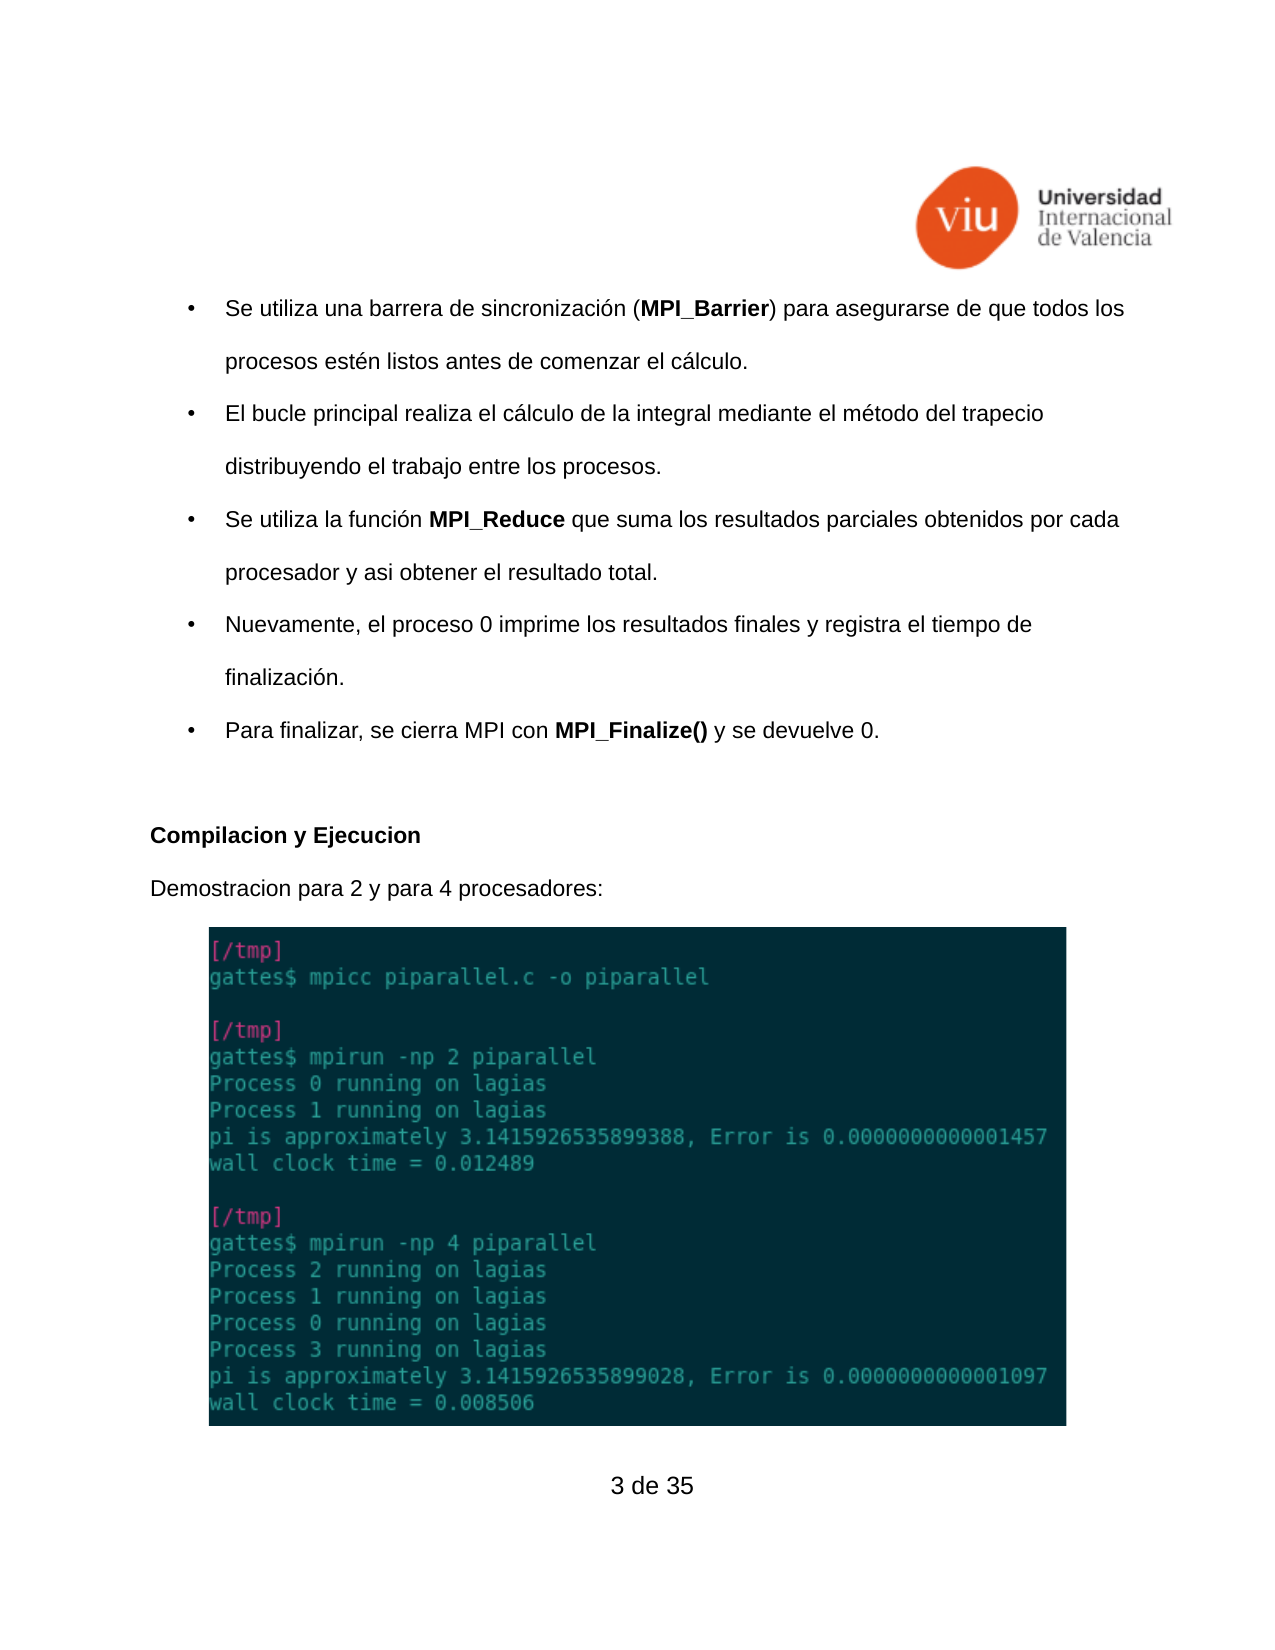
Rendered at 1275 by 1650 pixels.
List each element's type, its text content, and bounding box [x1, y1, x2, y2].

picture [311, 1262, 320, 1277]
picture [449, 1265, 458, 1277]
picture [435, 1395, 446, 1410]
picture [763, 1132, 772, 1144]
picture [225, 1318, 234, 1330]
picture [537, 1291, 545, 1303]
picture [286, 1371, 295, 1383]
picture [208, 1052, 220, 1069]
picture [338, 1345, 358, 1357]
picture [524, 1345, 533, 1357]
picture [587, 972, 597, 989]
picture [224, 1367, 233, 1383]
picture [474, 1340, 483, 1357]
picture [411, 1291, 420, 1308]
picture [512, 1129, 520, 1144]
picture [573, 1238, 584, 1250]
picture [526, 1238, 534, 1250]
picture [247, 1026, 271, 1042]
picture [310, 1342, 320, 1357]
picture [537, 1265, 545, 1277]
picture [248, 1049, 257, 1064]
picture [249, 1265, 257, 1277]
picture [424, 1127, 433, 1144]
picture [236, 1235, 245, 1250]
picture [1000, 1129, 1009, 1144]
picture [436, 1132, 446, 1149]
picture [310, 1076, 321, 1091]
picture [349, 1371, 358, 1383]
picture [338, 1318, 358, 1330]
picture [612, 1129, 647, 1144]
list Para finalizar, se cierra MPI con MPI_Finalize() y se devuelve 0. [187, 717, 1125, 743]
picture [536, 1368, 546, 1383]
picture [410, 1399, 422, 1407]
picture [286, 1234, 296, 1253]
picture [350, 1238, 370, 1250]
picture [486, 972, 497, 984]
picture [208, 1398, 233, 1410]
picture [286, 1393, 295, 1410]
picture [261, 1105, 271, 1117]
picture [486, 1265, 495, 1277]
picture [374, 1291, 383, 1303]
picture [537, 1238, 545, 1250]
picture [398, 1129, 408, 1144]
picture [348, 1395, 357, 1410]
picture [474, 1238, 484, 1255]
picture [549, 1129, 558, 1144]
picture [274, 1052, 282, 1064]
picture [1036, 1129, 1046, 1144]
picture [474, 1155, 483, 1170]
picture [700, 968, 708, 984]
picture [436, 1079, 445, 1091]
picture [399, 1079, 420, 1095]
picture [712, 1129, 721, 1144]
picture [208, 1158, 233, 1170]
picture [236, 1022, 244, 1038]
picture [214, 1021, 218, 1041]
picture [361, 1345, 370, 1357]
picture [449, 1079, 458, 1091]
picture [526, 1052, 534, 1064]
picture [386, 1313, 395, 1330]
picture [574, 1129, 583, 1144]
picture [261, 1371, 270, 1383]
picture [208, 972, 220, 989]
picture [848, 1368, 997, 1383]
picture [574, 1368, 583, 1383]
picture [512, 1313, 521, 1330]
picture [225, 1265, 245, 1277]
picture [612, 1368, 621, 1383]
picture [374, 1079, 383, 1091]
picture [399, 1368, 408, 1383]
picture [224, 1238, 233, 1250]
picture [249, 1235, 257, 1250]
picture [399, 1345, 420, 1361]
picture [560, 1368, 570, 1383]
picture [249, 1079, 257, 1091]
picture [524, 1079, 533, 1091]
picture [274, 1345, 282, 1357]
picture [361, 1393, 370, 1410]
picture [436, 1291, 445, 1303]
picture [486, 1345, 495, 1357]
picture [498, 1291, 508, 1308]
picture [349, 1291, 358, 1303]
picture [275, 941, 279, 961]
picture [474, 1287, 482, 1303]
picture [486, 1105, 495, 1117]
picture [424, 1052, 434, 1069]
picture [674, 1368, 684, 1383]
picture [274, 1291, 282, 1303]
picture [399, 1265, 408, 1277]
picture [411, 1371, 421, 1383]
picture [599, 1368, 608, 1383]
picture [573, 1052, 584, 1064]
picture [461, 1368, 470, 1383]
picture [449, 1318, 458, 1330]
picture [749, 1132, 758, 1144]
picture [438, 972, 458, 984]
picture [523, 1318, 533, 1330]
picture [260, 1345, 271, 1357]
picture [336, 1234, 346, 1250]
picture [325, 1371, 346, 1383]
picture [372, 1398, 396, 1410]
picture [236, 1154, 244, 1170]
picture [498, 1318, 508, 1335]
picture [623, 1368, 659, 1383]
picture [498, 1345, 508, 1361]
picture [374, 1345, 383, 1357]
picture [436, 1105, 446, 1117]
picture [362, 1158, 396, 1170]
picture [310, 1315, 321, 1330]
picture [399, 1105, 420, 1122]
picture [738, 1132, 747, 1144]
picture [848, 1129, 997, 1144]
picture [499, 968, 508, 984]
picture [260, 1291, 271, 1303]
picture [260, 1265, 271, 1277]
picture [486, 1079, 495, 1091]
picture [787, 1127, 796, 1144]
picture [674, 968, 683, 984]
picture [498, 1129, 509, 1144]
picture [299, 1132, 321, 1149]
picture [260, 1318, 271, 1330]
picture [436, 1318, 446, 1330]
list El bucle principal realiza el cálculo de la integral mediante el método del trapecio distribuyendo el trabajo entre los procesos. [187, 400, 1125, 479]
picture [310, 972, 334, 989]
picture [236, 1049, 245, 1064]
picture [560, 1129, 571, 1144]
picture [223, 943, 232, 961]
picture [499, 1052, 520, 1069]
picture [410, 1160, 422, 1167]
picture [738, 1371, 758, 1383]
picture [726, 1371, 735, 1383]
picture [800, 1132, 808, 1144]
picture [324, 1393, 334, 1410]
picture [261, 1052, 271, 1064]
picture [537, 1105, 545, 1117]
picture [374, 1105, 383, 1117]
picture [374, 1265, 383, 1277]
list Se utiliza la función MPI_Reduce que suma los resultados parciales obtenidos por cada procesador y asi obtener el resultado total. [187, 506, 1125, 585]
picture [823, 1129, 835, 1144]
picture [286, 1291, 295, 1303]
picture [211, 1076, 221, 1091]
picture [436, 1371, 446, 1388]
picture [274, 1105, 282, 1117]
picture [586, 1368, 595, 1383]
picture [225, 1291, 245, 1303]
picture [512, 1155, 521, 1170]
picture [474, 1052, 484, 1069]
picture [512, 1287, 520, 1303]
picture [361, 1079, 370, 1091]
picture [524, 1105, 533, 1117]
picture [435, 1155, 446, 1170]
picture [349, 1155, 357, 1170]
picture [211, 1288, 221, 1303]
picture [763, 1371, 772, 1383]
picture [512, 1260, 521, 1277]
picture [537, 1318, 545, 1330]
picture [211, 1132, 221, 1149]
picture [374, 1052, 383, 1064]
picture [599, 1129, 608, 1144]
picture [462, 968, 470, 984]
picture [286, 1345, 295, 1357]
picture [461, 1129, 470, 1144]
picture [536, 1129, 546, 1144]
picture [225, 1345, 245, 1357]
picture [512, 1101, 521, 1117]
picture [411, 1052, 420, 1064]
picture [299, 1371, 321, 1388]
picture [448, 1235, 458, 1250]
picture [361, 972, 370, 984]
picture [411, 1238, 420, 1250]
picture [487, 1129, 495, 1144]
picture [225, 1105, 245, 1117]
picture [511, 1395, 534, 1410]
picture [311, 1288, 320, 1303]
picture [498, 1265, 508, 1282]
picture [662, 1129, 684, 1144]
picture [274, 1398, 283, 1410]
picture [411, 1265, 420, 1282]
picture [224, 1052, 233, 1064]
picture [474, 1260, 483, 1277]
picture [498, 1079, 508, 1095]
picture [261, 1079, 271, 1091]
picture [325, 1132, 334, 1144]
picture [587, 1234, 595, 1250]
picture [386, 1101, 396, 1117]
picture [599, 968, 608, 984]
picture [474, 1101, 483, 1117]
picture [487, 1395, 496, 1410]
picture [338, 1265, 358, 1277]
picture [449, 1291, 458, 1303]
picture [249, 1345, 257, 1357]
picture [399, 1291, 408, 1303]
picture [286, 1105, 295, 1117]
text Compilacion y Ejecucion [150, 822, 1125, 848]
picture [726, 1132, 735, 1144]
picture [261, 1132, 270, 1144]
picture [362, 1127, 395, 1144]
picture [286, 1079, 295, 1091]
picture [537, 1052, 545, 1064]
picture [211, 1262, 221, 1277]
picture [225, 1079, 234, 1091]
picture [549, 1368, 558, 1383]
picture [712, 1368, 722, 1383]
picture [638, 972, 658, 984]
picture [523, 1129, 533, 1144]
picture [310, 1052, 334, 1069]
picture [512, 1074, 520, 1091]
picture [823, 1368, 835, 1383]
picture [249, 1318, 257, 1330]
picture [286, 1318, 295, 1330]
picture [449, 1049, 458, 1064]
picture [913, 162, 1175, 274]
picture [787, 1367, 796, 1383]
picture [1011, 1368, 1034, 1383]
picture [487, 1368, 495, 1383]
picture [208, 1238, 220, 1255]
picture [474, 1074, 483, 1091]
picture [498, 1155, 509, 1170]
picture [236, 1209, 271, 1228]
picture [275, 1021, 279, 1041]
picture [361, 1105, 370, 1117]
picture [361, 1318, 370, 1330]
picture [612, 972, 633, 989]
picture [512, 1368, 533, 1383]
picture [1037, 1368, 1046, 1383]
picture [386, 1260, 395, 1277]
picture [249, 1393, 257, 1410]
picture [274, 1079, 282, 1091]
picture [274, 1159, 283, 1170]
picture [249, 1154, 257, 1170]
picture [211, 1102, 221, 1117]
picture [349, 972, 358, 984]
picture [236, 1079, 245, 1091]
picture [549, 1234, 558, 1250]
picture [274, 972, 282, 984]
picture [449, 1105, 458, 1117]
picture [424, 1238, 434, 1255]
picture [436, 1265, 446, 1277]
picture [361, 1265, 370, 1277]
picture [436, 1345, 445, 1357]
picture [498, 1368, 509, 1383]
picture [310, 1238, 334, 1255]
picture [387, 1074, 395, 1091]
picture [374, 1318, 383, 1330]
list Se utiliza una barrera de sincronización (MPI_Barrier) para asegurarse de que todos los procesos estén listos antes de comenzar el cálculo. [187, 295, 1125, 374]
picture [214, 941, 218, 961]
picture [1011, 1129, 1022, 1144]
picture [523, 1155, 534, 1170]
picture [361, 1367, 395, 1383]
picture [386, 972, 397, 989]
picture [236, 1318, 245, 1330]
picture [236, 969, 244, 984]
picture [800, 1371, 808, 1383]
picture [348, 1132, 358, 1144]
picture [411, 972, 433, 989]
picture [499, 1238, 509, 1255]
picture [311, 1102, 320, 1117]
picture [286, 1132, 295, 1144]
picture [523, 1265, 533, 1277]
picture [512, 1345, 520, 1357]
picture [211, 1315, 221, 1330]
picture [350, 1052, 370, 1064]
picture [399, 968, 407, 984]
picture [662, 968, 670, 984]
picture [460, 1395, 484, 1410]
picture [211, 1371, 221, 1388]
picture [498, 1105, 508, 1122]
picture [260, 972, 271, 984]
picture [286, 1265, 295, 1277]
picture [214, 1207, 218, 1227]
picture [662, 1368, 671, 1383]
picture [260, 1238, 271, 1250]
picture [537, 1079, 545, 1091]
picture [387, 1345, 395, 1357]
picture [274, 1265, 282, 1277]
picture [411, 1132, 421, 1144]
picture [275, 1207, 279, 1227]
picture [487, 1155, 495, 1170]
picture [487, 1234, 495, 1250]
picture [274, 1238, 282, 1250]
picture [460, 1155, 472, 1170]
picture [486, 1318, 495, 1330]
picture [498, 1395, 508, 1410]
picture [562, 972, 571, 984]
picture [286, 1048, 296, 1067]
picture [336, 1132, 346, 1144]
picture [286, 968, 296, 987]
picture [274, 1318, 282, 1330]
picture [387, 1287, 395, 1303]
picture [550, 1047, 558, 1064]
picture [586, 1129, 595, 1144]
picture [537, 1345, 545, 1357]
picture [486, 1291, 495, 1303]
picture [1000, 1368, 1009, 1383]
picture [249, 969, 257, 984]
picture [338, 1291, 346, 1303]
picture [211, 1342, 221, 1357]
picture [338, 1105, 358, 1117]
picture [337, 968, 345, 984]
picture [474, 1313, 483, 1330]
picture [324, 1154, 333, 1170]
picture [249, 1105, 257, 1117]
text Demostracion para 2 y para 4 procesadores: [150, 875, 1125, 901]
picture [298, 1159, 308, 1170]
picture [562, 1234, 570, 1250]
picture [1024, 1129, 1034, 1144]
list Nuevamente, el proceso 0 imprime los resultados finales y registra el tiempo de finalización. [187, 611, 1125, 690]
picture [224, 1022, 232, 1040]
picture [361, 1291, 370, 1303]
picture [311, 1398, 320, 1410]
picture [399, 1318, 420, 1335]
picture [374, 1238, 383, 1250]
picture [224, 1127, 233, 1144]
picture [562, 1047, 570, 1064]
picture [487, 1047, 495, 1064]
picture [236, 943, 271, 962]
picture [524, 972, 533, 984]
picture [249, 1291, 257, 1303]
picture [224, 1209, 232, 1226]
picture [223, 972, 233, 984]
picture [524, 1291, 533, 1303]
picture [474, 968, 483, 984]
picture [311, 1159, 320, 1170]
picture [588, 1047, 595, 1064]
picture [685, 972, 697, 984]
picture [249, 1367, 257, 1383]
picture [511, 1238, 520, 1250]
picture [336, 1048, 346, 1064]
picture [449, 1345, 458, 1357]
picture [286, 1154, 295, 1170]
picture [424, 1367, 432, 1383]
picture [249, 1127, 258, 1144]
picture [338, 1079, 358, 1091]
picture [236, 1393, 245, 1410]
picture [298, 1398, 308, 1410]
picture [649, 1129, 658, 1144]
